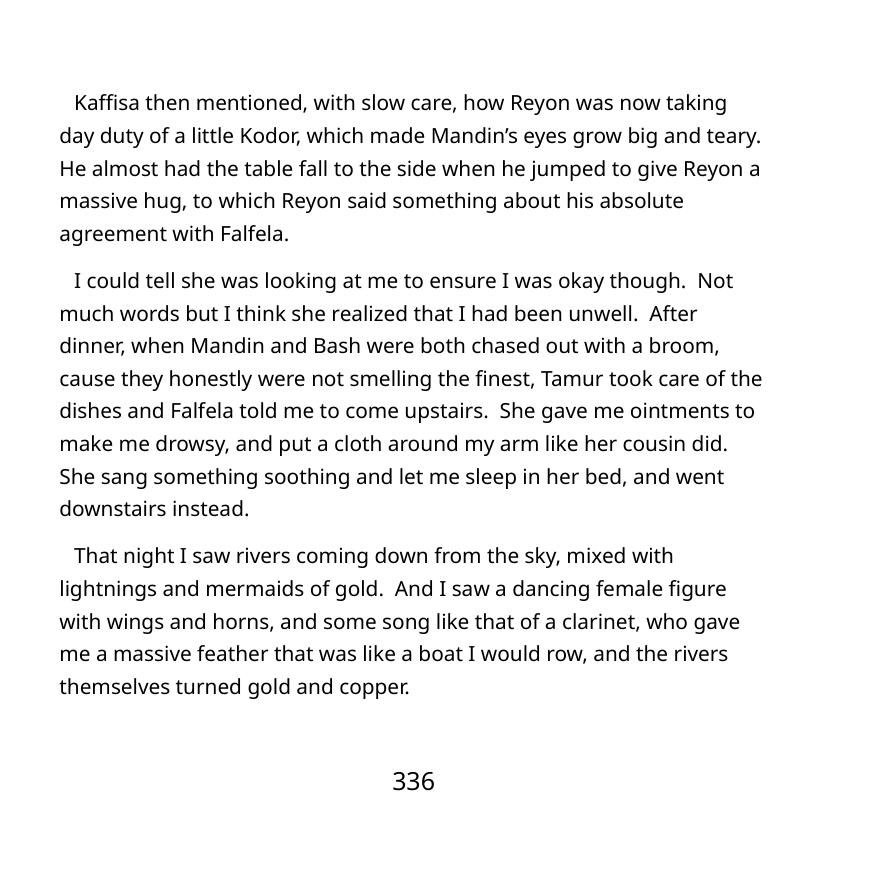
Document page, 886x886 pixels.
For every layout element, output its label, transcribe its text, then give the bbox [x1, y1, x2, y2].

text That night I saw rivers coming down from the sky, mixed with lightnings and mermaids of gold. And I saw a dancing female figure with wings and horns, and some song like that of a clarinet, who gave me a massive feather that was like a boat I would row, and the rivers themselves turned gold and copper. [59, 542, 768, 700]
text Kaffisa then mentioned, with slow care, how Reyon was now taking day duty of a little Kodor, which made Mandin’s eyes grow big and teary. He almost had the table fall to the side when he jumped to give Reyon a massive hug, to which Reyon said something about his absolute agreement with Falfela. [59, 88, 768, 247]
text I could tell she was looking at me to ensure I was okay though. Not much words but I think she realized that I had been unwell. After dinner, when Mandin and Bash were both chased out with a broom, cause they honestly were not smelling the finest, Tamur took care of the dishes and Falfela told me to come upstairs. She gave me ointments to make me drowsy, and put a cloth around my arm like her cousin did. She sang something soothing and let me sleep in her bed, and went downstairs instead. [59, 266, 768, 523]
